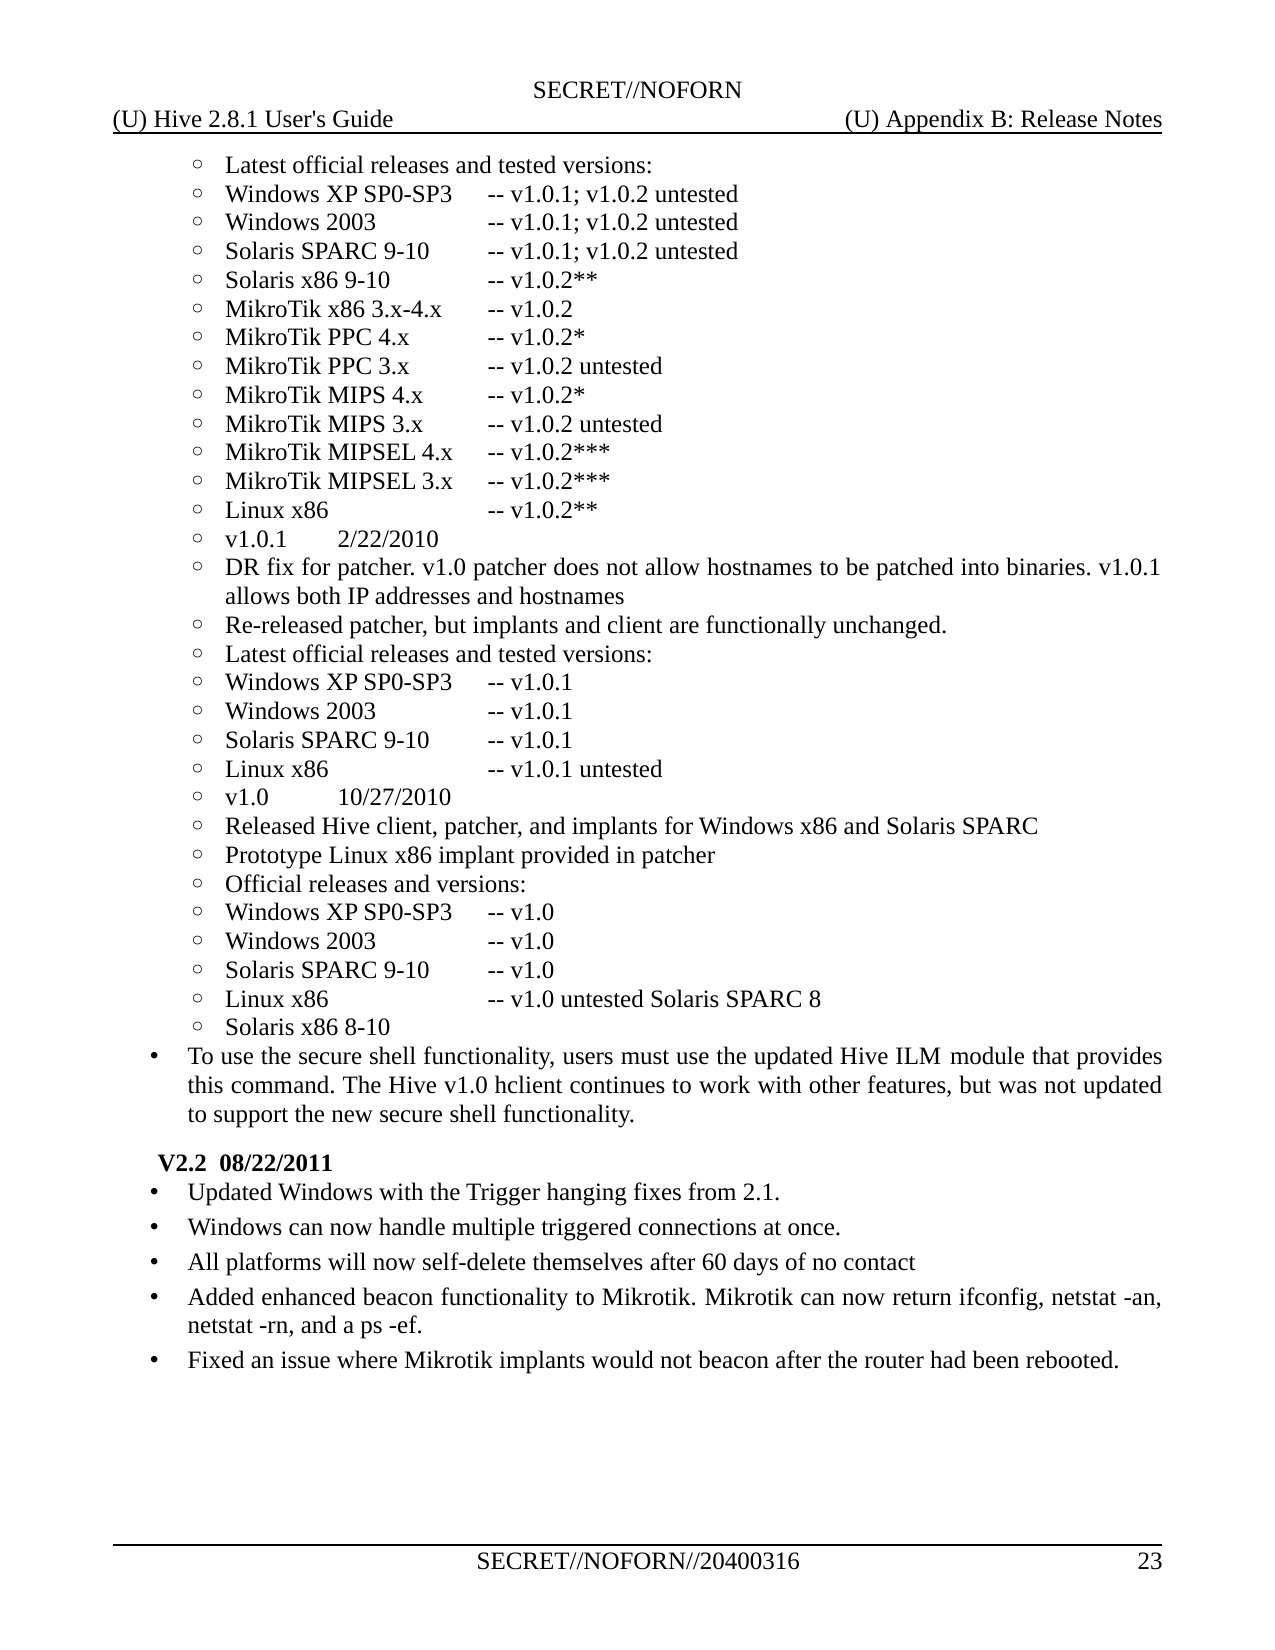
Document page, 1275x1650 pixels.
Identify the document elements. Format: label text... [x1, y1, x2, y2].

list Windows can now handle multiple triggered connections at once. [150, 1212, 1162, 1241]
list Windows XP SP0-SP3 -- v1.0 [187, 897, 1162, 926]
list DR fix for patcher. v1.0 patcher does not allow hostnames to be patched into binaries. v1.0.1 allows both IP addresses and hostnames [187, 552, 1162, 610]
list Solaris x86 9-10 -- v1.0.2** [187, 265, 1162, 294]
list Re-released patcher, but implants and client are functionally unchanged. [187, 610, 1162, 639]
list MikroTik MIPS 4.x -- v1.0.2* [187, 380, 1162, 409]
list Fixed an issue where Mikrotik implants would not beacon after the router had been rebooted. [150, 1345, 1162, 1374]
subtitle V2.2 08/22/2011 [157, 1148, 1162, 1177]
list v1.0 10/27/2010 [187, 782, 1162, 811]
list Linux x86 -- v1.0 untested Solaris SPARC 8 [187, 984, 1162, 1012]
list Windows XP SP0-SP3 -- v1.0.1 [187, 667, 1162, 696]
list Solaris SPARC 9-10 -- v1.0.1; v1.0.2 untested [187, 236, 1162, 265]
list MikroTik PPC 3.x -- v1.0.2 untested [187, 351, 1162, 380]
list MikroTik x86 3.x-4.x -- v1.0.2 [187, 294, 1162, 322]
list MikroTik MIPSEL 3.x -- v1.0.2*** [187, 466, 1162, 495]
list Linux x86 -- v1.0.1 untested [187, 754, 1162, 782]
list Prototype Linux x86 implant provided in patcher [187, 840, 1162, 869]
list Linux x86 -- v1.0.2** [187, 495, 1162, 524]
list Latest official releases and tested versions: [187, 639, 1162, 667]
list Released Hive client, patcher, and implants for Windows x86 and Solaris SPARC [187, 811, 1162, 840]
list MikroTik MIPS 3.x -- v1.0.2 untested [187, 409, 1162, 437]
list All platforms will now self-delete themselves after 60 days of no contact [150, 1247, 1162, 1276]
list Solaris x86 8-10 [187, 1012, 1162, 1041]
list v1.0.1 2/22/2010 [187, 524, 1162, 552]
list Updated Windows with the Trigger hanging fixes from 2.1. [150, 1177, 1162, 1206]
list Windows XP SP0-SP3 -- v1.0.1; v1.0.2 untested [187, 179, 1162, 207]
list MikroTik MIPSEL 4.x -- v1.0.2*** [187, 437, 1162, 466]
list Added enhanced beacon functionality to Mikrotik. Mikrotik can now return ifconfig, netstat -an, netstat -rn, and a ps -ef. [150, 1282, 1162, 1339]
list Official releases and versions: [187, 869, 1162, 897]
list Windows 2003 -- v1.0 [187, 926, 1162, 955]
list MikroTik PPC 4.x -- v1.0.2* [187, 322, 1162, 351]
list Windows 2003 -- v1.0.1; v1.0.2 untested [187, 207, 1162, 236]
list Solaris SPARC 9-10 -- v1.0 [187, 955, 1162, 984]
list Solaris SPARC 9-10 -- v1.0.1 [187, 725, 1162, 754]
list To use the secure shell functionality, users must use the updated Hive ILM module that provides this command. The Hive v1.0 hclient continues to work with other features, but was not updated to support the new secure shell functionality. [150, 1041, 1162, 1127]
list Windows 2003 -- v1.0.1 [187, 696, 1162, 725]
list Latest official releases and tested versions: [187, 150, 1162, 179]
